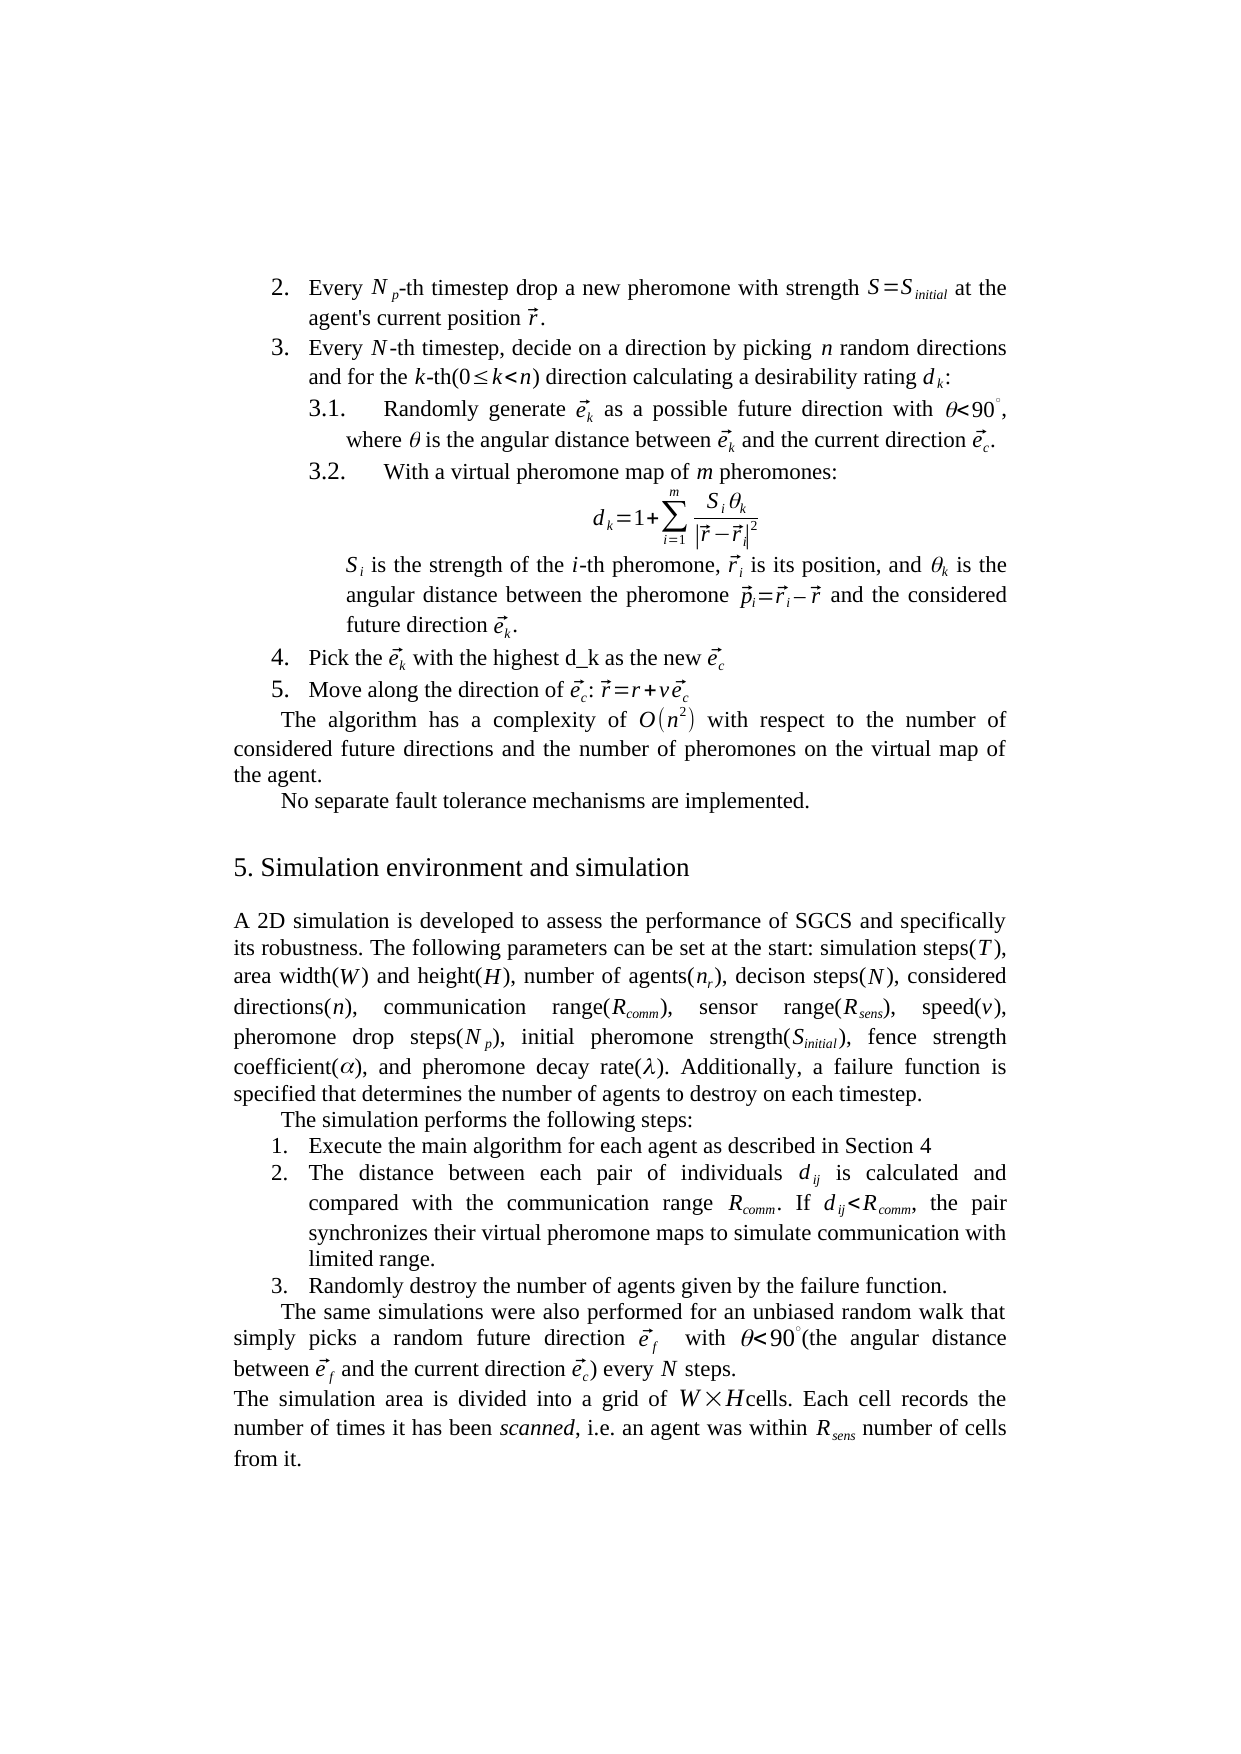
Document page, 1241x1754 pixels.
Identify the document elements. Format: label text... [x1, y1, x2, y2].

list is the strength of the -th pheromone, is its position, and is the angular distance between the pheromone and the considered future direction . [308, 551, 1007, 642]
text The same simulations were also performed for an unbiased random walk that simply picks a random future direction with (the angular distance between and the current direction ) every steps. [233, 1298, 1007, 1385]
list Randomly destroy the number of agents given by the failure function. [271, 1272, 1007, 1298]
list The distance between each pair of individuals is calculated and compared with the communication range . If , the pair synchronizes their virtual pheromone maps to simulate communication with limited range. [271, 1159, 1007, 1272]
text The simulation area is divided into a grid of cells. Each cell records the number of times it has been scanned, i.e. an agent was within number of cells from it. [233, 1385, 1007, 1471]
subtitle Simulation environment and simulation [233, 851, 1007, 883]
list With a virtual pheromone map of pheromones: [308, 456, 1007, 487]
list Move along the direction of : [271, 674, 1007, 706]
text A 2D simulation is developed to assess the performance of SGCS and specifically its robustness. The following parameters can be set at the start: simulation steps(), area width() and height(), number of agents(), decison steps(), considered directions(), communication range(), sensor range(), speed(), pheromone drop steps(), initial pheromone strength(), fence strength coefficient(), and pheromone decay rate(). Additionally, a failure function is specified that determines the number of agents to destroy on each timestep. [233, 908, 1007, 1106]
list Execute the main algorithm for each agent as described in Section 4 [271, 1132, 1007, 1159]
text The algorithm has a complexity of with respect to the number of considered future directions and the number of pheromones on the virtual map of the agent. [233, 706, 1007, 788]
list Every -th timestep, decide on a direction by picking random directions and for the -th() direction calculating a desirability rating : [271, 332, 1007, 393]
text No separate fault tolerance mechanisms are implemented. [233, 788, 1007, 814]
list Pick the with the highest d_k as the new [271, 642, 1007, 674]
list Randomly generate as a possible future direction with , where is the angular distance between and the current direction . [308, 393, 1007, 456]
text The simulation performs the following steps: [233, 1106, 1007, 1132]
list Every -th timestep drop a new pheromone with strength at the agent's current position . [271, 272, 1007, 332]
